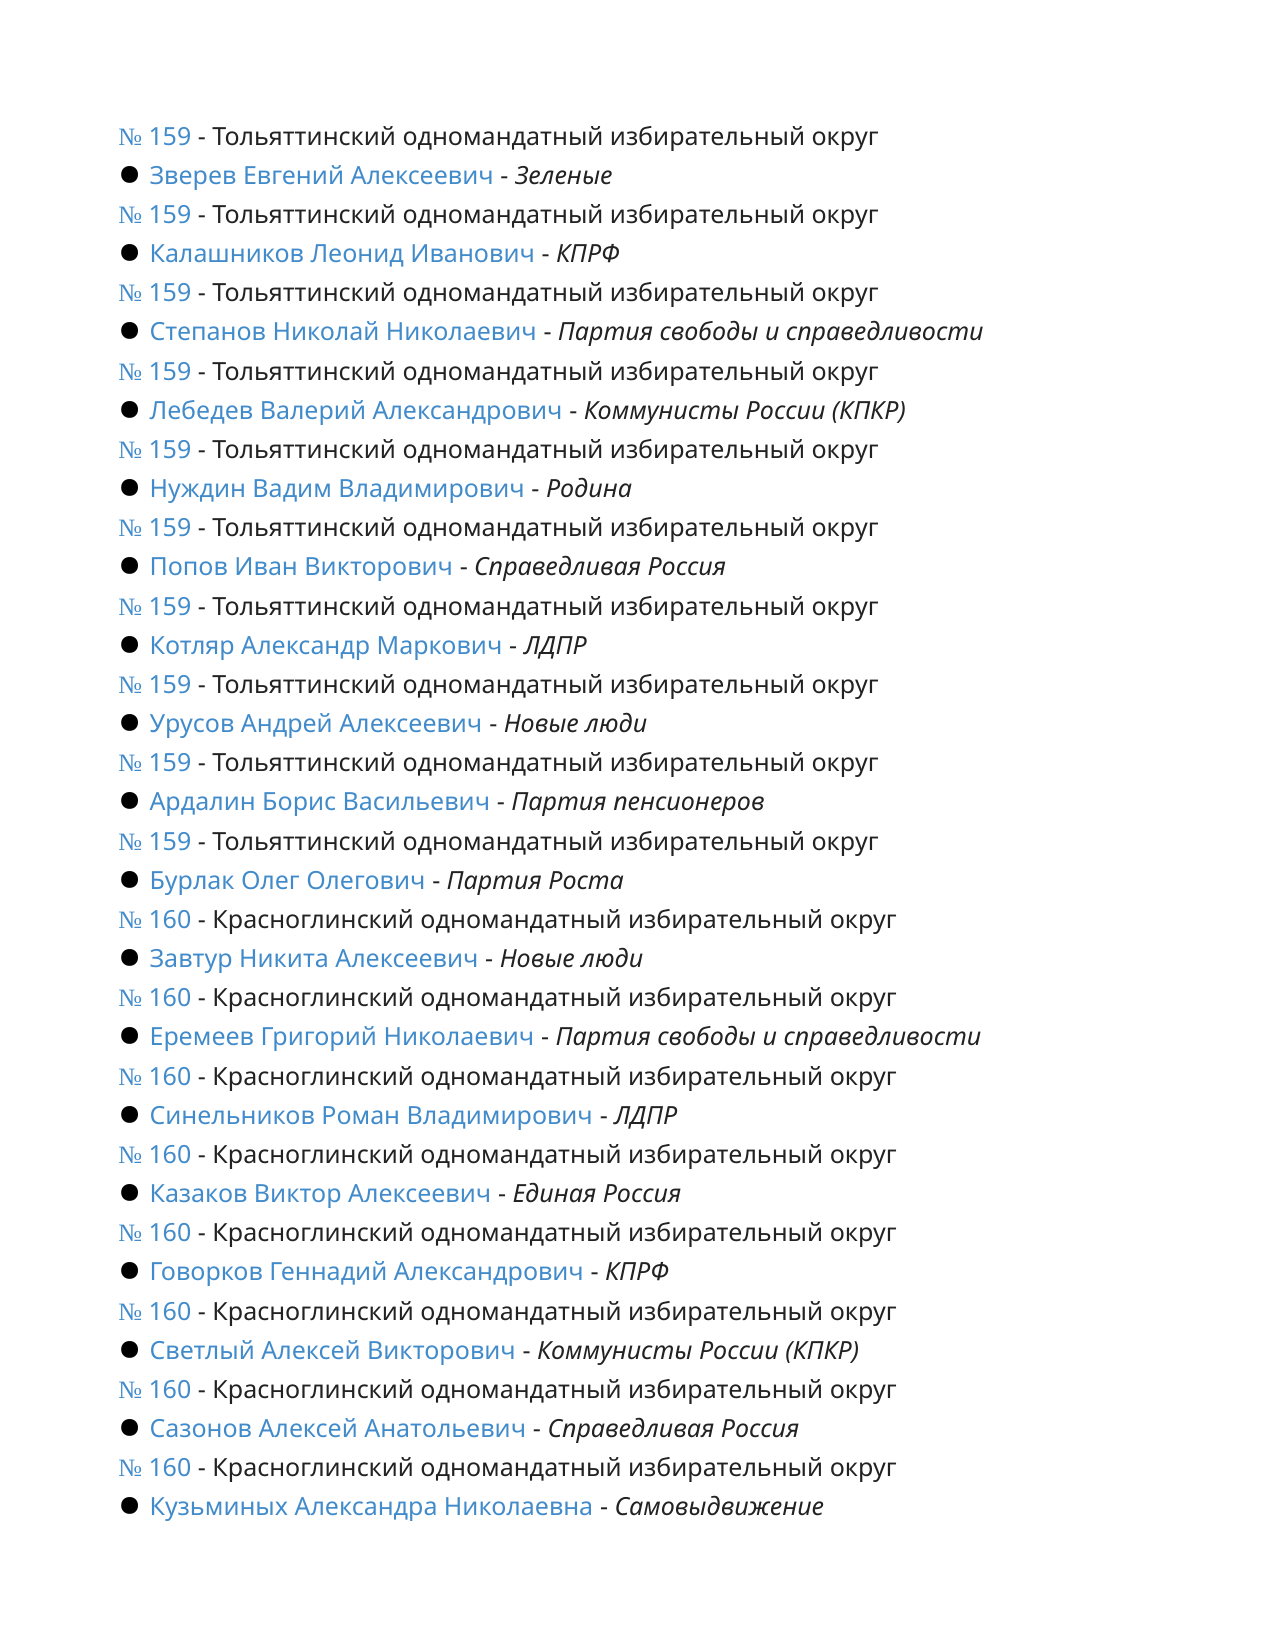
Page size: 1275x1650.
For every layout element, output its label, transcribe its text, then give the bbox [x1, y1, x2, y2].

text № 160 - Красноглинский одномандатный избирательный округ [118, 1136, 1157, 1171]
list Сазонов Алексей Анатольевич - Справедливая Россия [120, 1411, 1157, 1445]
list Зверев Евгений Алексеевич - Зеленые [120, 157, 1157, 191]
text № 160 - Красноглинский одномандатный избирательный округ [118, 1371, 1157, 1406]
list Урусов Андрей Алексеевич - Новые люди [120, 706, 1157, 740]
list Кузьминых Александра Николаевна - Самовыдвижение [120, 1489, 1157, 1523]
text № 159 - Тольяттинский одномандатный избирательный округ [118, 275, 1157, 309]
text № 159 - Тольяттинский одномандатный избирательный округ [118, 745, 1157, 779]
text № 160 - Красноглинский одномандатный избирательный округ [118, 980, 1157, 1014]
list Попов Иван Викторович - Справедливая Россия [120, 549, 1157, 583]
text № 159 - Тольяттинский одномандатный избирательный округ [118, 510, 1157, 544]
text № 159 - Тольяттинский одномандатный избирательный округ [118, 118, 1157, 152]
list Еремеев Григорий Николаевич - Партия свободы и справедливости [120, 1019, 1157, 1053]
list Степанов Николай Николаевич - Партия свободы и справедливости [120, 314, 1157, 348]
list Бурлак Олег Олегович - Партия Роста [120, 862, 1157, 896]
text № 160 - Красноглинский одномандатный избирательный округ [118, 1058, 1157, 1092]
text № 159 - Тольяттинский одномандатный избирательный округ [118, 196, 1157, 231]
text № 160 - Красноглинский одномандатный избирательный округ [118, 901, 1157, 936]
text № 159 - Тольяттинский одномандатный избирательный округ [118, 353, 1157, 387]
text № 160 - Красноглинский одномандатный избирательный округ [118, 1450, 1157, 1484]
text № 160 - Красноглинский одномандатный избирательный округ [118, 1215, 1157, 1249]
text № 159 - Тольяттинский одномандатный избирательный округ [118, 588, 1157, 622]
text № 159 - Тольяттинский одномандатный избирательный округ [118, 431, 1157, 466]
text № 160 - Красноглинский одномандатный избирательный округ [118, 1293, 1157, 1327]
list Котляр Александр Маркович - ЛДПР [120, 627, 1157, 661]
list Казаков Виктор Алексеевич - Единая Россия [120, 1176, 1157, 1210]
list Синельников Роман Владимирович - ЛДПР [120, 1097, 1157, 1131]
list Нуждин Вадим Владимирович - Родина [120, 471, 1157, 505]
list Завтур Никита Алексеевич - Новые люди [120, 941, 1157, 975]
list Ардалин Борис Васильевич - Партия пенсионеров [120, 784, 1157, 818]
list Лебедев Валерий Александрович - Коммунисты России (КПКР) [120, 392, 1157, 426]
list Светлый Алексей Викторович - Коммунисты России (КПКР) [120, 1332, 1157, 1366]
list Говорков Геннадий Александрович - КПРФ [120, 1254, 1157, 1288]
text № 159 - Тольяттинский одномандатный избирательный округ [118, 666, 1157, 701]
text № 159 - Тольяттинский одномандатный избирательный округ [118, 823, 1157, 857]
list Калашников Леонид Иванович - КПРФ [120, 236, 1157, 270]
